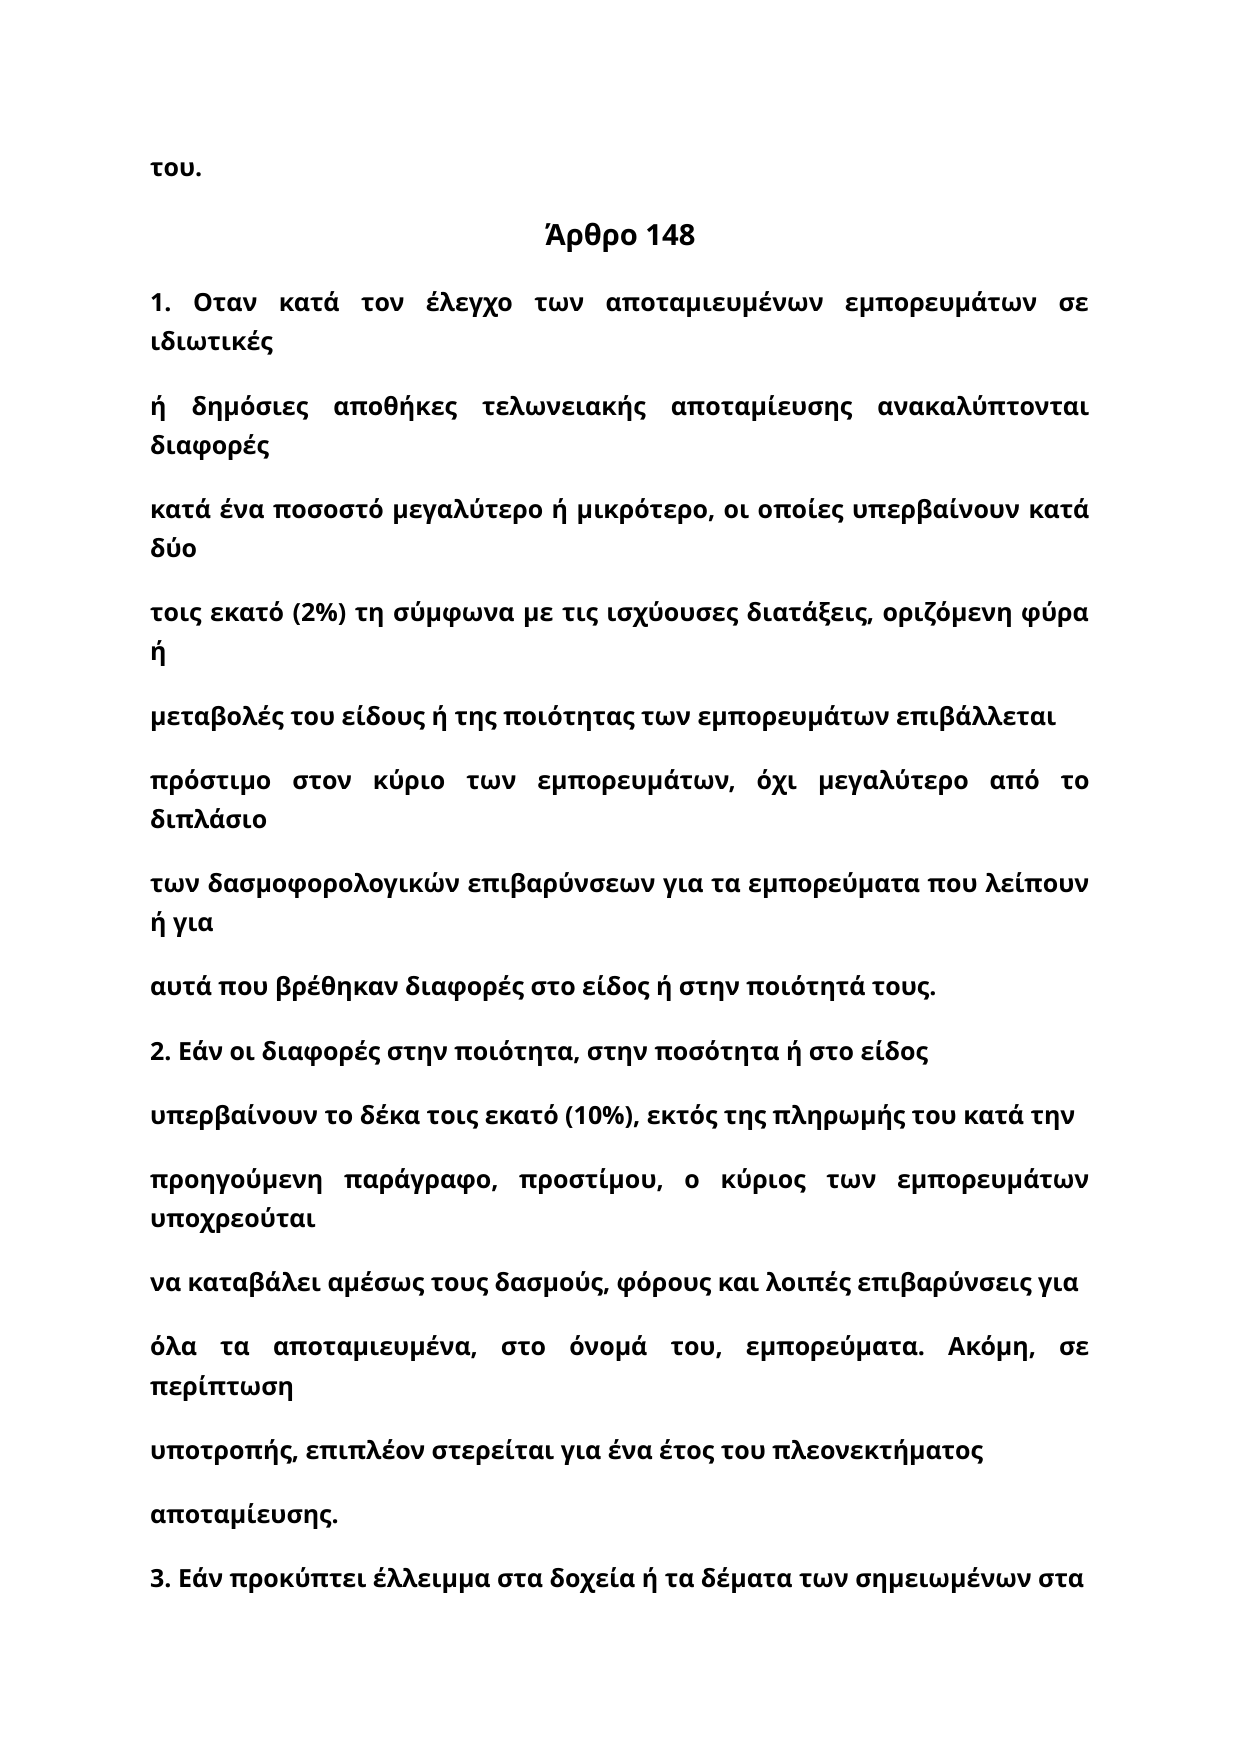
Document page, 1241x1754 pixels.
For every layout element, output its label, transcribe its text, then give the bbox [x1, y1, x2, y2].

text προηγούμενη παράγραφο, προστίμου, ο κύριος των εμπορευμάτων υποχρεούται [150, 1161, 1090, 1235]
text πρόστιμο στον κύριο των εμπορευμάτων, όχι μεγαλύτερο από το διπλάσιο [150, 762, 1090, 836]
text τοις εκατό (2%) τη σύμφωνα με τις ισχύουσες διατάξεις, οριζόμενη φύρα ή [150, 595, 1090, 668]
text μεταβολές του είδους ή της ποιότητας των εμπορευμάτων επιβάλλεται [150, 698, 1090, 732]
text 2. Εάν οι διαφορές στην ποιότητα, στην ποσότητα ή στο είδος [150, 1033, 1090, 1067]
text ή δημόσιες αποθήκες τελωνειακής αποταμίευσης ανακαλύπτονται διαφορές [150, 388, 1090, 461]
text υποτροπής, επιπλέον στερείται για ένα έτος του πλεονεκτήματος [150, 1432, 1090, 1466]
text αποταμίευσης. [150, 1496, 1090, 1531]
subtitle Άρθρο 148 [150, 214, 1090, 254]
text του. [150, 150, 1090, 184]
text κατά ένα ποσοστό μεγαλύτερο ή μικρότερο, οι οποίες υπερβαίνουν κατά δύο [150, 491, 1090, 565]
text των δασμοφορολογικών επιβαρύνσεων για τα εμπορεύματα που λείπουν ή για [150, 866, 1090, 939]
text 3. Εάν προκύπτει έλλειμμα στα δοχεία ή τα δέματα των σημειωμένων στα [150, 1561, 1090, 1595]
text να καταβάλει αμέσως τους δασμούς, φόρους και λοιπές επιβαρύνσεις για [150, 1265, 1090, 1299]
text 1. Οταν κατά τον έλεγχο των αποταμιευμένων εμπορευμάτων σε ιδιωτικές [150, 285, 1090, 358]
text όλα τα αποταμιευμένα, στο όνομά του, εμπορεύματα. Ακόμη, σε περίπτωση [150, 1329, 1090, 1402]
text υπερβαίνουν το δέκα τοις εκατό (10%), εκτός της πληρωμής του κατά την [150, 1097, 1090, 1131]
text αυτά που βρέθηκαν διαφορές στο είδος ή στην ποιότητά τους. [150, 969, 1090, 1003]
